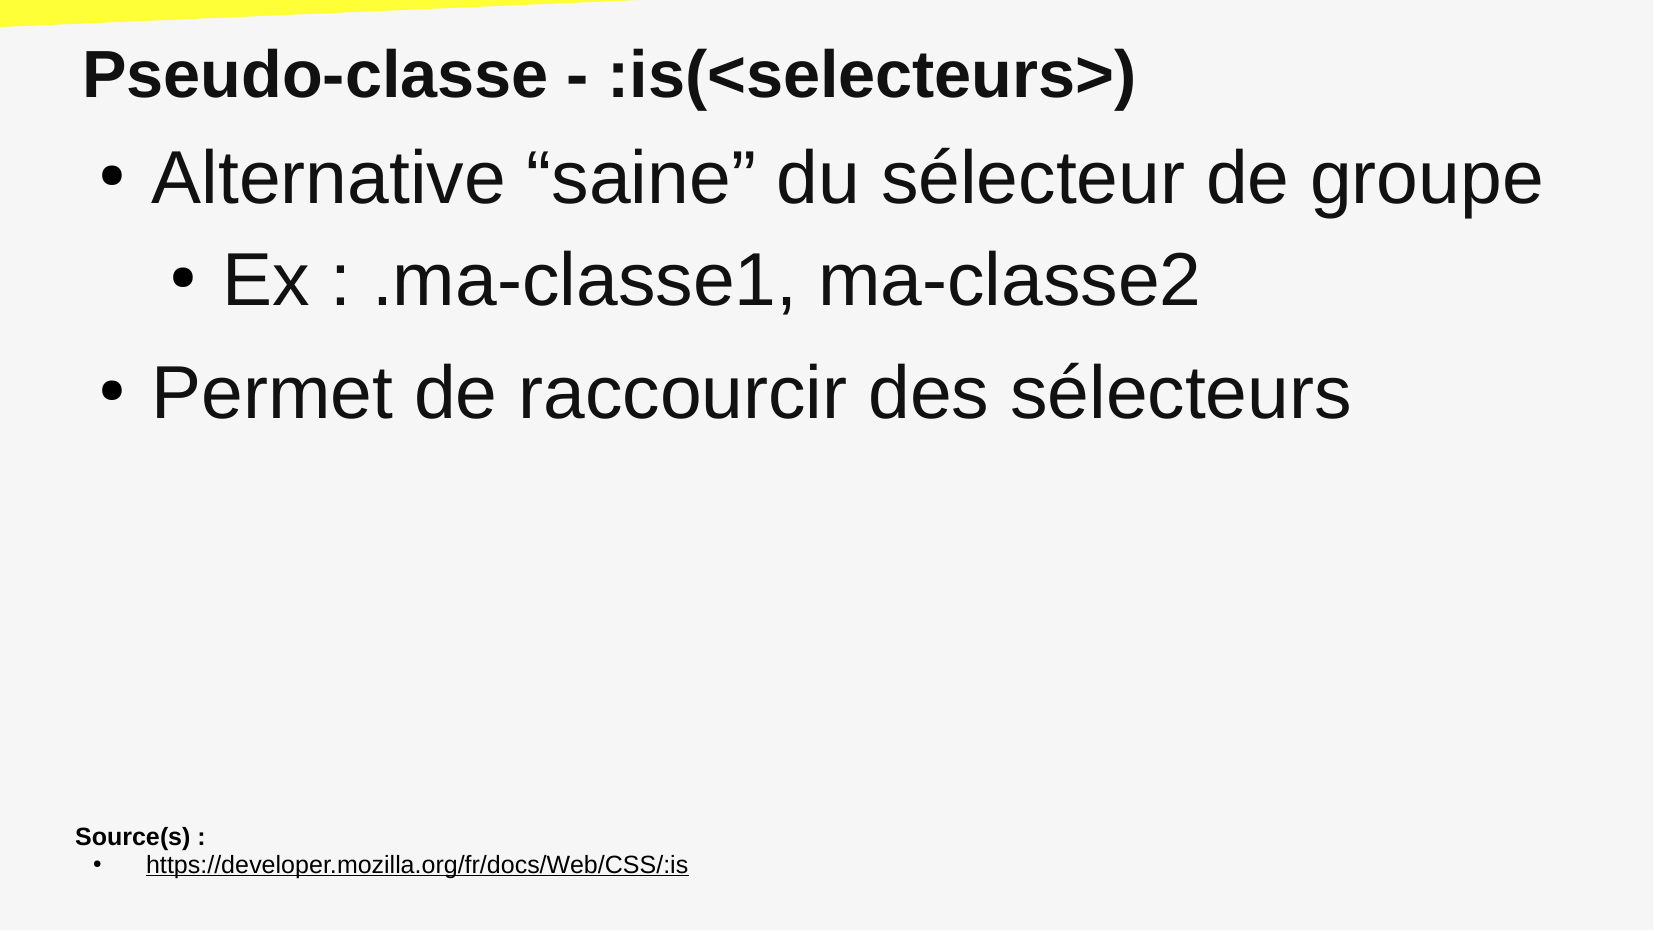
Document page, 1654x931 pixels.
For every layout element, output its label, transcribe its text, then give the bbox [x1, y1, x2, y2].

text_box Source(s) : https://developer.mozilla.org/fr/docs/Web/CSS/:is [60, 815, 1546, 929]
text_box [0, 0, 640, 28]
title Pseudo-classe - :is(<selecteurs>) [82, 37, 1571, 114]
list Alternative “saine” du sélecteur de groupe Ex : .ma-classe1, ma-classe2 Permet de raccourcir des sélecteurs [80, 135, 1620, 591]
